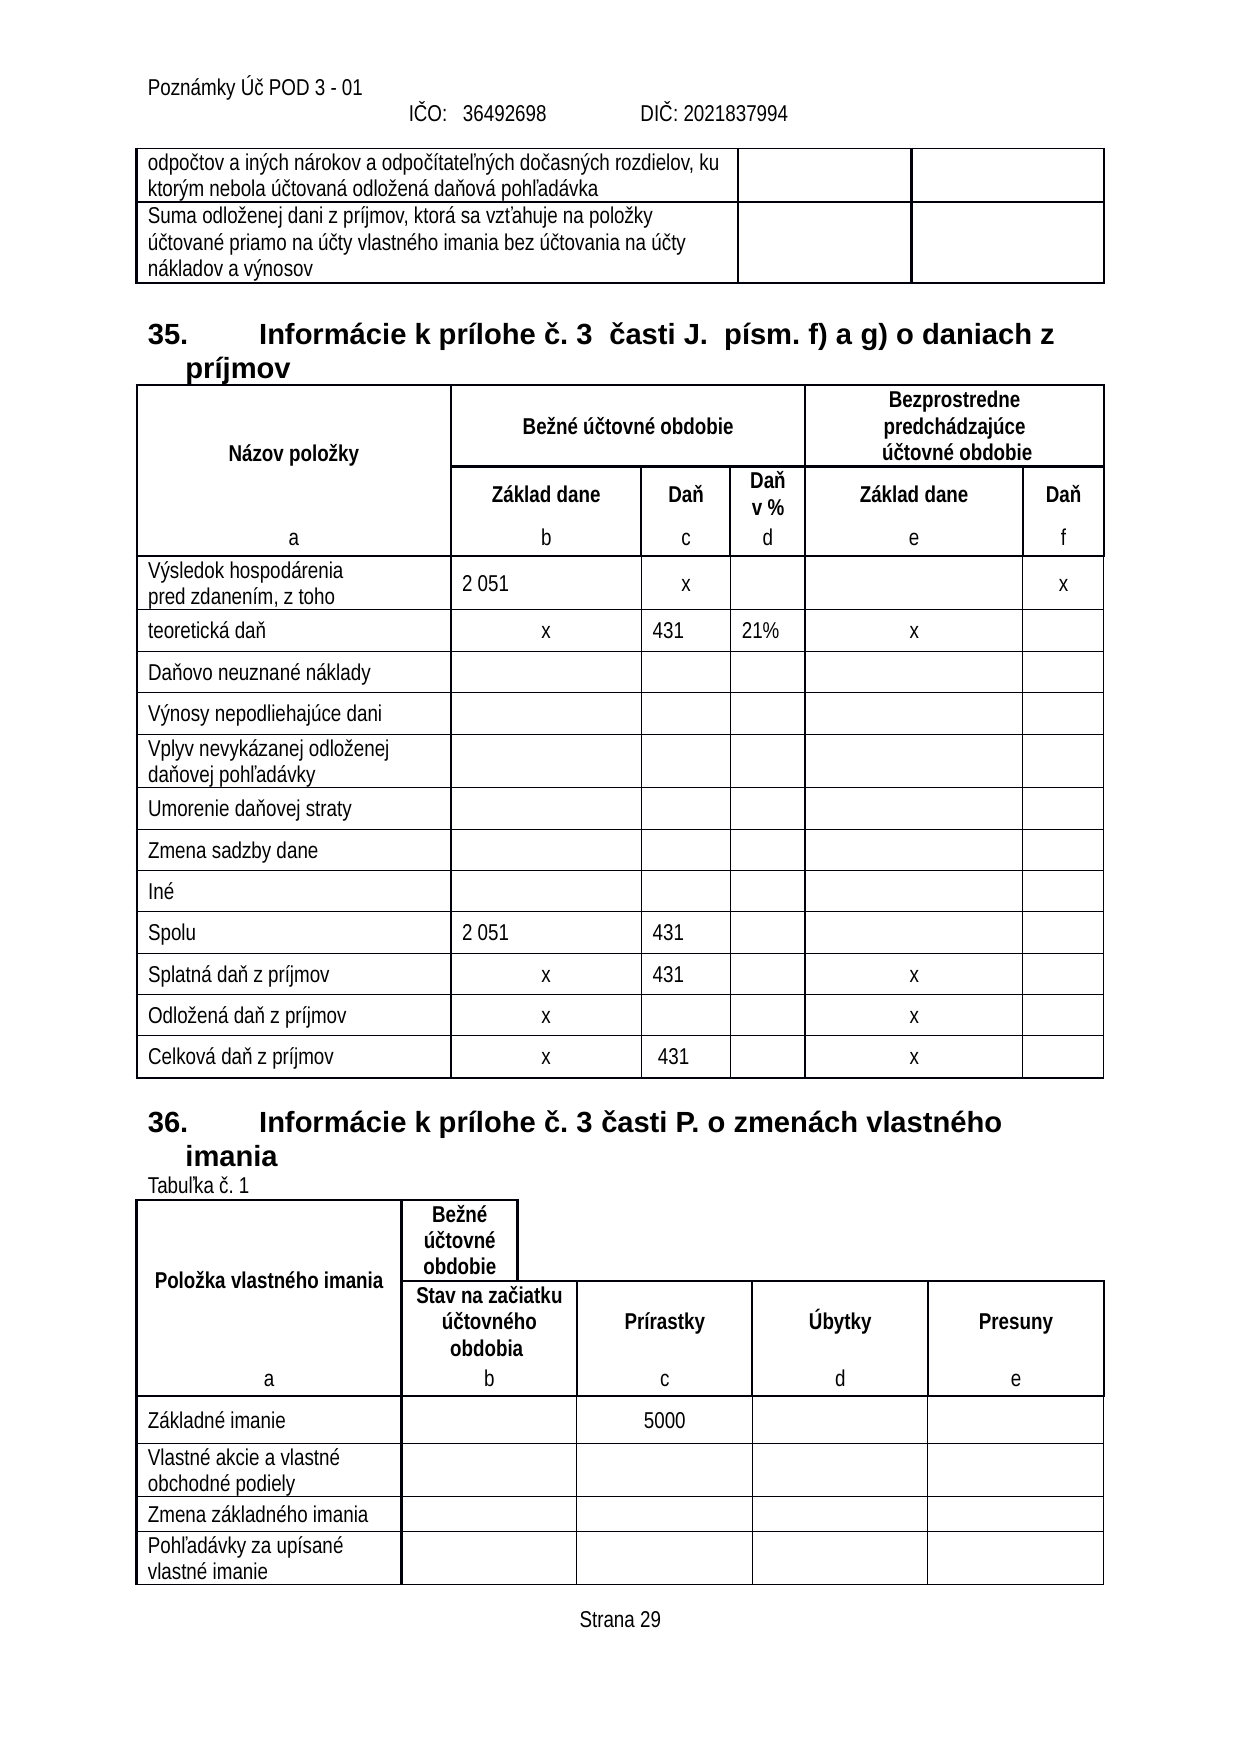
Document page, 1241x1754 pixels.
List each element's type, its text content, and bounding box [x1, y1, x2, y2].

table_cell c [642, 520, 729, 554]
table_cell [806, 871, 1022, 911]
table_cell Výnosy nepodliehajúce dani [138, 693, 450, 733]
table_cell Stav na začiatku účtovného obdobia [403, 1282, 576, 1361]
table_cell Základ dane [452, 468, 640, 520]
table_cell [731, 557, 804, 609]
table_cell Základ dane [806, 468, 1022, 520]
table_cell x [1023, 557, 1103, 609]
table_cell a [138, 1361, 400, 1395]
table_cell Presuny [929, 1282, 1103, 1361]
table_cell e [929, 1361, 1103, 1395]
table_cell [731, 652, 804, 692]
table_cell [642, 652, 730, 692]
table_cell [913, 149, 1103, 201]
table_cell [403, 1497, 576, 1531]
table_cell [642, 871, 730, 911]
table_cell 2 051 [452, 912, 641, 953]
table_cell a [138, 520, 450, 554]
table_cell x [806, 1036, 1022, 1077]
list Informácie k prílohe č. 3 časti P. o zmenách vlastného imania [148, 1105, 1092, 1172]
table_cell Vplyv nevykázanej odloženej daňovej pohľadávky [138, 735, 450, 787]
table_cell 431 [642, 954, 730, 994]
table_cell [1023, 995, 1103, 1035]
table_cell [806, 693, 1022, 733]
table_cell [642, 735, 730, 787]
table_cell c [578, 1361, 751, 1395]
table_cell [913, 203, 1103, 282]
table_cell Úbytky [753, 1282, 927, 1361]
table_cell Suma odloženej dani z príjmov, ktorá sa vzťahuje na položky účtované priamo na účty vlastného imania bez účtovania na účty nákladov a výnosov [138, 203, 737, 282]
table_header Bezprostredne predchádzajúce účtovné obdobie [806, 386, 1103, 465]
table_cell 431 [642, 912, 730, 953]
table_cell Výsledok hospodárenia pred zdanením, z toho [138, 557, 450, 609]
table_cell 431 [642, 610, 730, 651]
table_cell [753, 1397, 927, 1442]
table_cell [452, 693, 641, 733]
table_cell [452, 871, 641, 911]
table_cell [928, 1444, 1103, 1496]
table_cell Daň [642, 468, 729, 520]
table_header Názov položky [138, 386, 450, 520]
table_cell [731, 735, 804, 787]
table_cell [642, 995, 730, 1035]
table_cell Daň [1024, 468, 1103, 520]
table_cell Zmena sadzby dane [138, 830, 450, 870]
table_cell [1023, 610, 1103, 651]
table_cell [928, 1397, 1103, 1442]
table_cell [452, 788, 641, 828]
table_cell [1023, 693, 1103, 733]
table_cell [731, 954, 804, 994]
table_cell [452, 830, 641, 870]
table_cell [1023, 871, 1103, 911]
table_cell 21% [731, 610, 804, 651]
table_cell [1023, 1036, 1103, 1077]
table_cell d [753, 1361, 927, 1395]
table_cell [403, 1532, 576, 1584]
table_cell Odložená daň z príjmov [138, 995, 450, 1035]
table_header [519, 1199, 1104, 1280]
table_cell [806, 557, 1022, 609]
table_cell 2 051 [452, 557, 641, 609]
table_cell x [452, 995, 641, 1035]
table_cell [731, 788, 804, 828]
table_cell Spolu [138, 912, 450, 953]
table_cell Daňovo neuznané náklady [138, 652, 450, 692]
table_header Bežné účtovné obdobie [452, 386, 804, 465]
table_cell [739, 203, 910, 282]
table_cell [1023, 954, 1103, 994]
table_cell [731, 693, 804, 733]
list Informácie k prílohe č. 3 časti J. písm. f) a g) o daniach z príjmov [148, 317, 1092, 384]
table_cell teoretická daň [138, 610, 450, 651]
table_cell [739, 149, 910, 201]
table_cell e [806, 520, 1022, 554]
table_cell Iné [138, 871, 450, 911]
text Tabuľka č. 1 [148, 1172, 1092, 1198]
table_cell [731, 871, 804, 911]
table_cell [1023, 830, 1103, 870]
table_cell [1023, 735, 1103, 787]
table_cell Celková daň z príjmov [138, 1036, 450, 1077]
table_cell [1023, 788, 1103, 828]
table_cell [642, 830, 730, 870]
table_cell [452, 735, 641, 787]
table_cell Prírastky [578, 1282, 751, 1361]
table_cell [806, 830, 1022, 870]
table_cell [753, 1532, 927, 1584]
table_cell 431 [642, 1036, 730, 1077]
table_cell [753, 1444, 927, 1496]
table_cell [403, 1444, 576, 1496]
table_cell [577, 1444, 752, 1496]
table_cell x [452, 954, 641, 994]
table_cell [642, 693, 730, 733]
table_cell Pohľadávky za upísané vlastné imanie [138, 1532, 400, 1584]
table_cell Základné imanie [138, 1397, 400, 1442]
table_cell Splatná daň z príjmov [138, 954, 450, 994]
table_cell Umorenie daňovej straty [138, 788, 450, 828]
table_cell x [806, 995, 1022, 1035]
table_cell [577, 1497, 752, 1531]
table_cell [806, 735, 1022, 787]
table_cell odpočtov a iných nárokov a odpočítateľných dočasných rozdielov, ku ktorým nebola účtovaná odložená daňová pohľadávka [138, 149, 737, 201]
table_cell Vlastné akcie a vlastné obchodné podiely [138, 1444, 400, 1496]
table_cell [577, 1532, 752, 1584]
table_cell x [642, 557, 730, 609]
table_cell [731, 995, 804, 1035]
table_header Položka vlastného imania [138, 1201, 400, 1361]
table_cell [806, 912, 1022, 953]
table_header Bežné účtovné obdobie [403, 1201, 516, 1280]
table_cell f [1024, 520, 1103, 554]
table_cell [452, 652, 641, 692]
table_cell [753, 1497, 927, 1531]
table_cell Zmena základného imania [138, 1497, 400, 1531]
table_cell [1023, 652, 1103, 692]
table_cell x [452, 610, 641, 651]
table_cell [1023, 912, 1103, 953]
table_cell [642, 788, 730, 828]
table_cell d [731, 520, 804, 554]
table_cell [731, 912, 804, 953]
table_cell x [452, 1036, 641, 1077]
table_cell b [403, 1361, 576, 1395]
table_cell [403, 1397, 576, 1442]
table_cell [806, 788, 1022, 828]
table_cell [928, 1532, 1103, 1584]
table_cell Daň v % [731, 468, 804, 520]
table_cell [731, 1036, 804, 1077]
table_cell b [452, 520, 640, 554]
table_cell [731, 830, 804, 870]
table_cell [928, 1497, 1103, 1531]
table_cell [806, 652, 1022, 692]
table_cell x [806, 610, 1022, 651]
table_cell x [806, 954, 1022, 994]
table_cell 5000 [577, 1397, 752, 1442]
